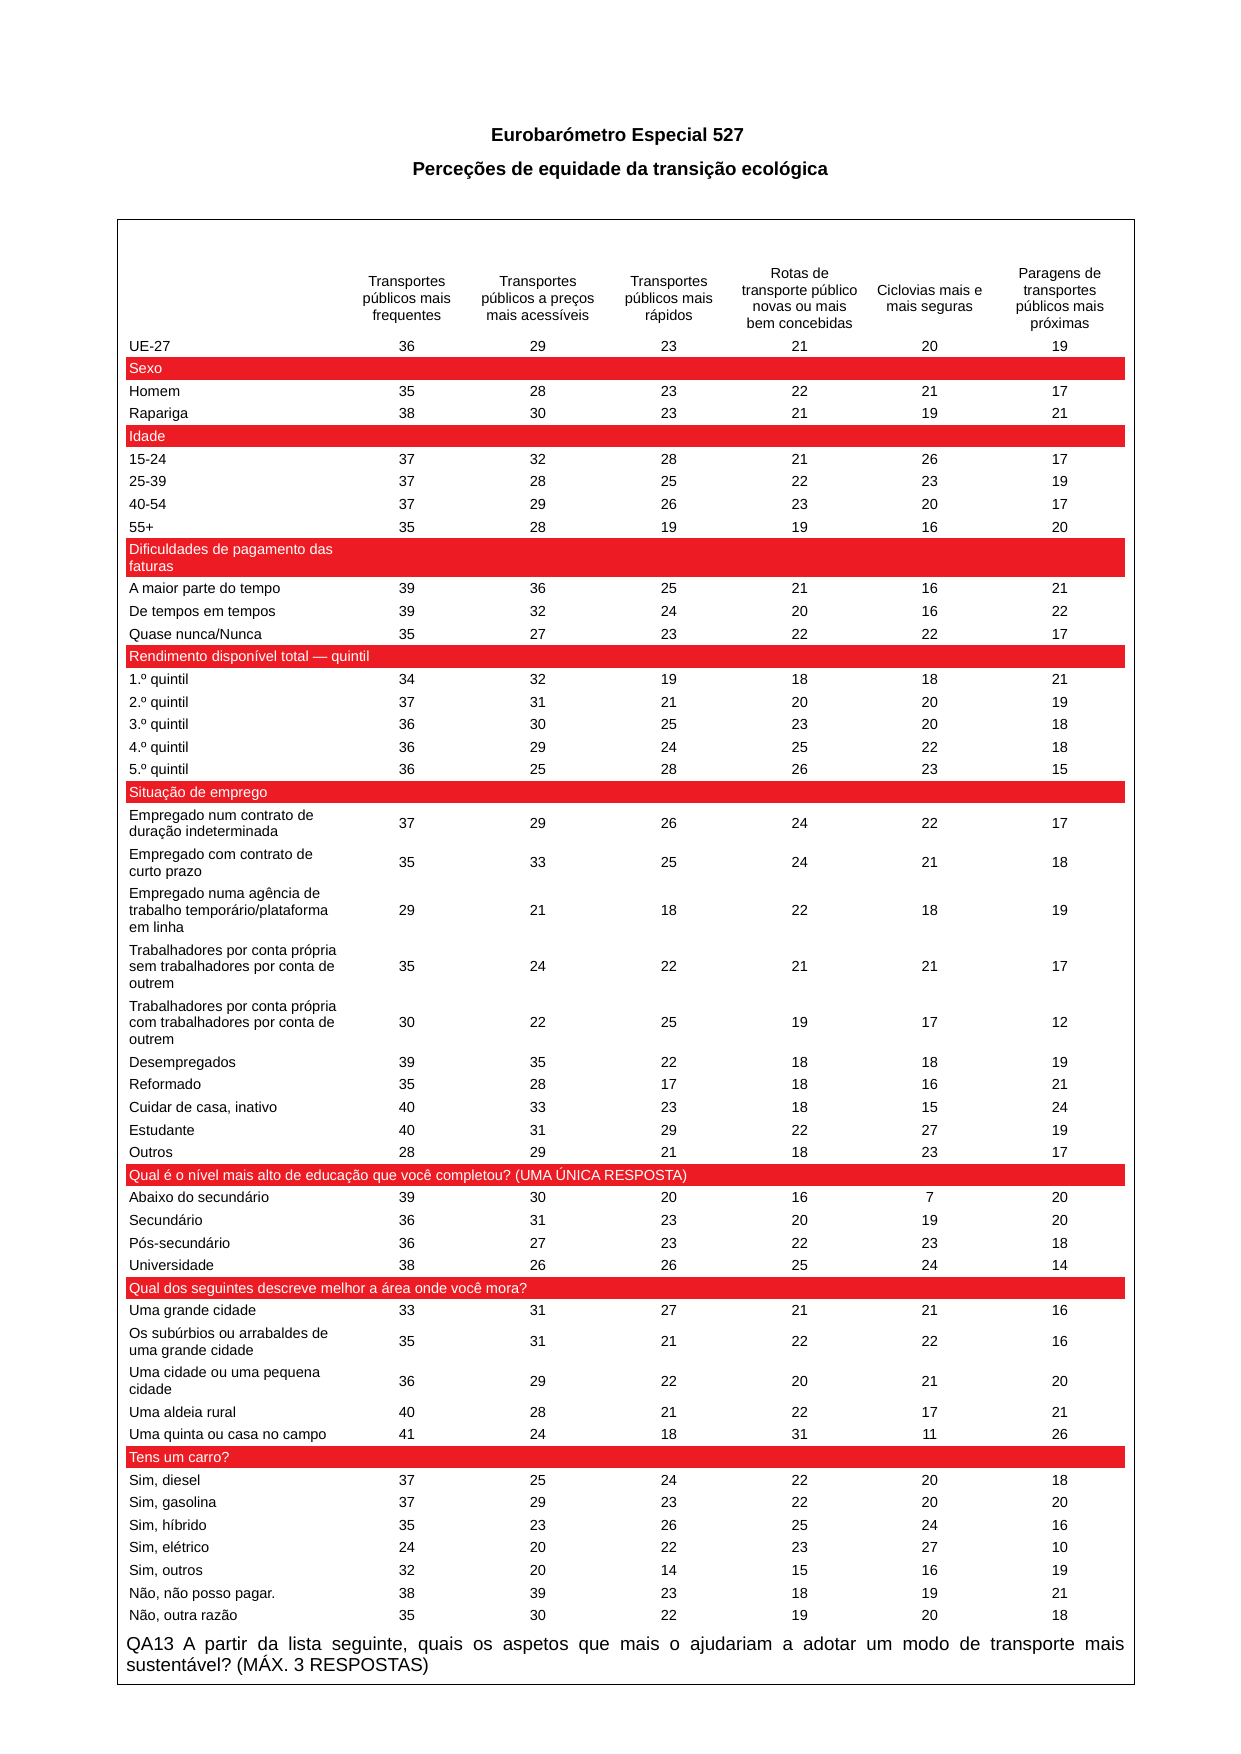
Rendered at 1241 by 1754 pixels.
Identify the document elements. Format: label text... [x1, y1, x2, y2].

table_cell 22 [865, 1322, 994, 1361]
table_cell 39 [341, 1051, 472, 1073]
table_cell 21 [865, 1299, 994, 1322]
table_cell [994, 1446, 1125, 1468]
table_cell 25 [603, 577, 734, 600]
table_cell 20 [865, 713, 994, 736]
table_cell 37 [341, 690, 472, 713]
table_cell 40-54 [126, 493, 341, 515]
table_cell 26 [603, 1254, 734, 1277]
table_cell 36 [341, 335, 472, 357]
table_cell [734, 425, 865, 447]
table_cell Situação de emprego [126, 781, 341, 803]
table_cell 28 [341, 1141, 472, 1163]
table_cell 3.º quintil [126, 713, 341, 736]
table_cell 26 [734, 758, 865, 781]
table_cell Trabalhadores por conta própria com trabalhadores por conta de outrem [126, 994, 341, 1051]
table_cell Sim, híbrido [126, 1514, 341, 1536]
table_cell 27 [472, 623, 603, 645]
table_cell 18 [994, 1231, 1125, 1254]
table_cell 21 [865, 380, 994, 402]
table_cell 18 [734, 1096, 865, 1118]
table_cell 16 [734, 1186, 865, 1209]
table_cell 21 [734, 1299, 865, 1322]
table_cell Pós-secundário [126, 1231, 341, 1254]
table_cell 31 [472, 1118, 603, 1141]
table_cell 11 [865, 1423, 994, 1446]
table_cell Desempregados [126, 1051, 341, 1073]
table_cell [865, 645, 994, 668]
table_cell 20 [994, 515, 1125, 538]
table_cell 19 [603, 515, 734, 538]
table_cell 20 [865, 493, 994, 515]
table_cell 22 [603, 1361, 734, 1401]
table_cell 37 [341, 470, 472, 493]
table_cell [341, 781, 472, 803]
table_cell 7 [865, 1186, 994, 1209]
table_cell 28 [472, 380, 603, 402]
table_cell Qual é o nível mais alto de educação que você completou? (UMA ÚNICA RESPOSTA) [126, 1164, 1125, 1186]
table_cell 19 [734, 1604, 865, 1627]
table_cell 25-39 [126, 470, 341, 493]
table_cell 23 [603, 623, 734, 645]
table_cell 22 [734, 1118, 865, 1141]
table_cell 20 [994, 1209, 1125, 1231]
table_cell 38 [341, 1254, 472, 1277]
table_cell 23 [865, 1141, 994, 1163]
table_cell 16 [994, 1514, 1125, 1536]
table_cell 17 [994, 1141, 1125, 1163]
table_cell Não, não posso pagar. [126, 1581, 341, 1604]
table_cell 33 [341, 1299, 472, 1322]
table_cell 21 [603, 690, 734, 713]
table_cell 20 [734, 690, 865, 713]
table_cell 18 [734, 1073, 865, 1096]
table_cell [994, 357, 1125, 380]
table_cell 20 [734, 600, 865, 622]
table_cell De tempos em tempos [126, 600, 341, 622]
table_cell 22 [734, 1231, 865, 1254]
table_cell 25 [734, 1254, 865, 1277]
table_cell 30 [341, 994, 472, 1051]
table_cell 18 [734, 668, 865, 690]
table_cell 32 [341, 1559, 472, 1581]
table_cell 19 [865, 1209, 994, 1231]
table_cell 29 [472, 493, 603, 515]
table_cell 19 [994, 690, 1125, 713]
table_cell 18 [994, 1468, 1125, 1491]
table_cell 37 [341, 1491, 472, 1513]
table_cell 18 [994, 736, 1125, 758]
table_cell 23 [734, 713, 865, 736]
table_cell Sexo [126, 357, 341, 380]
table_cell 22 [472, 994, 603, 1051]
table_cell Uma quinta ou casa no campo [126, 1423, 341, 1446]
table_cell [734, 538, 865, 577]
table_cell 23 [734, 493, 865, 515]
table_cell [865, 781, 994, 803]
table_cell Outros [126, 1141, 341, 1163]
table_cell 26 [603, 803, 734, 843]
table_cell 23 [603, 1209, 734, 1231]
table_cell 25 [472, 1468, 603, 1491]
table_cell 23 [603, 1231, 734, 1254]
table_cell 30 [472, 1186, 603, 1209]
table_header Transportes públicos mais rápidos [603, 262, 734, 334]
table_cell A maior parte do tempo [126, 577, 341, 600]
table_cell [472, 1446, 603, 1468]
table_cell 25 [734, 736, 865, 758]
table_cell 21 [994, 1581, 1125, 1604]
table_cell 35 [341, 1073, 472, 1096]
table_cell 24 [603, 1468, 734, 1491]
table_cell 18 [603, 882, 734, 938]
table_cell Uma aldeia rural [126, 1401, 341, 1423]
table_cell 26 [865, 448, 994, 470]
table_cell [994, 781, 1125, 803]
table_cell Não, outra razão [126, 1604, 341, 1627]
table_cell 40 [341, 1401, 472, 1423]
table_cell 17 [865, 1401, 994, 1423]
table_cell 21 [865, 843, 994, 882]
table_cell 23 [603, 1096, 734, 1118]
table_cell 31 [472, 690, 603, 713]
table_cell Sim, outros [126, 1559, 341, 1581]
table_cell 21 [734, 938, 865, 994]
table_cell [603, 1446, 734, 1468]
table_cell 33 [472, 1096, 603, 1118]
table_cell Sim, diesel [126, 1468, 341, 1491]
table_cell Homem [126, 380, 341, 402]
table_cell 22 [603, 1604, 734, 1627]
table_cell 21 [734, 402, 865, 425]
table_cell 24 [865, 1254, 994, 1277]
table_cell 19 [734, 994, 865, 1051]
table_cell 20 [603, 1186, 734, 1209]
table_cell [603, 425, 734, 447]
table_cell 35 [341, 623, 472, 645]
table_cell 23 [865, 758, 994, 781]
table_cell 25 [603, 994, 734, 1051]
table_cell 36 [472, 577, 603, 600]
table_cell [865, 357, 994, 380]
text QA13 A partir da lista seguinte, quais os aspetos que mais o ajudariam a adotar um modo de transporte mais sustentável? (MÁX. 3 RESPOSTAS) [126, 1632, 1125, 1676]
table_header Ciclovias mais e mais seguras [865, 262, 994, 334]
table_header Paragens de transportes públicos mais próximas [994, 262, 1125, 334]
table_cell [603, 645, 734, 668]
table_cell [341, 357, 472, 380]
table_cell 16 [865, 1559, 994, 1581]
table_cell [994, 645, 1125, 668]
table_cell 22 [603, 1051, 734, 1073]
table_cell Idade [126, 425, 341, 447]
table_cell 55+ [126, 515, 341, 538]
table_cell 12 [994, 994, 1125, 1051]
table_cell 34 [341, 668, 472, 690]
table_cell [865, 1446, 994, 1468]
table_cell 19 [994, 470, 1125, 493]
table_cell Uma cidade ou uma pequena cidade [126, 1361, 341, 1401]
table_cell 20 [734, 1361, 865, 1401]
table_cell [472, 781, 603, 803]
table_cell [734, 645, 865, 668]
table_cell 23 [603, 1581, 734, 1604]
table_cell 5.º quintil [126, 758, 341, 781]
table_cell 23 [472, 1514, 603, 1536]
table_cell 32 [472, 448, 603, 470]
table_cell 22 [734, 470, 865, 493]
table_cell 40 [341, 1096, 472, 1118]
table_cell 2.º quintil [126, 690, 341, 713]
table_cell 37 [341, 493, 472, 515]
table_cell Quase nunca/Nunca [126, 623, 341, 645]
table_cell 35 [341, 380, 472, 402]
table_cell 36 [341, 713, 472, 736]
table_cell 17 [603, 1073, 734, 1096]
table_cell UE-27 [126, 335, 341, 357]
table_cell 35 [472, 1051, 603, 1073]
table_cell Universidade [126, 1254, 341, 1277]
table_cell Cuidar de casa, inativo [126, 1096, 341, 1118]
table_cell 25 [603, 470, 734, 493]
table_cell 21 [994, 577, 1125, 600]
table_cell 17 [994, 803, 1125, 843]
table_cell 24 [734, 843, 865, 882]
table_cell [341, 425, 472, 447]
table_cell 18 [734, 1581, 865, 1604]
table_cell 26 [603, 1514, 734, 1536]
table_cell Reformado [126, 1073, 341, 1096]
table_cell 36 [341, 758, 472, 781]
table_cell Sim, gasolina [126, 1491, 341, 1513]
table_cell 38 [341, 1581, 472, 1604]
table_cell 22 [603, 938, 734, 994]
table_cell 24 [603, 736, 734, 758]
table_cell 25 [603, 843, 734, 882]
table_cell 20 [472, 1559, 603, 1581]
table_cell 19 [994, 882, 1125, 938]
table_cell 36 [341, 1361, 472, 1401]
table_cell Dificuldades de pagamento das faturas [126, 538, 341, 577]
table_cell 35 [341, 1322, 472, 1361]
table_cell 39 [472, 1581, 603, 1604]
table_cell 30 [472, 402, 603, 425]
table_cell 19 [994, 1118, 1125, 1141]
table_cell 15-24 [126, 448, 341, 470]
table_cell 21 [994, 668, 1125, 690]
table_cell 20 [865, 690, 994, 713]
table_cell 20 [994, 1186, 1125, 1209]
table_cell 35 [341, 938, 472, 994]
table_cell 28 [472, 470, 603, 493]
table_cell 15 [734, 1559, 865, 1581]
table_cell Rapariga [126, 402, 341, 425]
table_cell 19 [994, 1559, 1125, 1581]
table_cell 21 [603, 1401, 734, 1423]
table_cell 23 [603, 1491, 734, 1513]
table_cell 21 [603, 1322, 734, 1361]
table_cell 19 [865, 402, 994, 425]
table_cell [734, 781, 865, 803]
table_cell 21 [865, 938, 994, 994]
table_cell 22 [865, 623, 994, 645]
table_cell 23 [865, 470, 994, 493]
table_cell 21 [734, 448, 865, 470]
table_cell 24 [603, 600, 734, 622]
table_cell 26 [603, 493, 734, 515]
table_cell 22 [734, 623, 865, 645]
table_cell Rendimento disponível total — quintil [126, 645, 603, 668]
table_cell [341, 538, 472, 577]
table_cell 1.º quintil [126, 668, 341, 690]
table_cell 35 [341, 843, 472, 882]
table_cell 39 [341, 600, 472, 622]
table_cell 38 [341, 402, 472, 425]
table_cell 14 [994, 1254, 1125, 1277]
table_cell 39 [341, 1186, 472, 1209]
table_cell 33 [472, 843, 603, 882]
table_cell [472, 538, 603, 577]
table_cell 31 [472, 1209, 603, 1231]
table_cell 21 [603, 1141, 734, 1163]
table_cell Secundário [126, 1209, 341, 1231]
table_cell [603, 538, 734, 577]
table_cell 17 [994, 380, 1125, 402]
table_cell 16 [994, 1299, 1125, 1322]
table_cell 40 [341, 1118, 472, 1141]
table_cell [865, 1277, 994, 1299]
table_cell 37 [341, 803, 472, 843]
table_cell 18 [603, 1423, 734, 1446]
table_cell 35 [341, 515, 472, 538]
table_cell 19 [865, 1581, 994, 1604]
table_cell 19 [603, 668, 734, 690]
table_cell Trabalhadores por conta própria sem trabalhadores por conta de outrem [126, 938, 341, 994]
table_cell 18 [994, 843, 1125, 882]
table_cell 29 [472, 335, 603, 357]
table_cell 25 [472, 758, 603, 781]
table_cell 22 [734, 882, 865, 938]
table_cell 17 [994, 938, 1125, 994]
table_cell 24 [734, 803, 865, 843]
table_cell Estudante [126, 1118, 341, 1141]
table_cell 22 [994, 600, 1125, 622]
table_cell 21 [994, 1073, 1125, 1096]
table_cell 28 [472, 1401, 603, 1423]
table_cell 21 [734, 577, 865, 600]
table_cell Sim, elétrico [126, 1536, 341, 1559]
table_cell 26 [472, 1254, 603, 1277]
table_cell 25 [603, 713, 734, 736]
table_cell 28 [472, 515, 603, 538]
table_cell 27 [865, 1536, 994, 1559]
table_cell [472, 357, 603, 380]
table_header Transportes públicos mais frequentes [341, 262, 472, 334]
table_cell 27 [603, 1299, 734, 1322]
table_cell 27 [865, 1118, 994, 1141]
table_cell 35 [341, 1514, 472, 1536]
table_cell 22 [603, 1536, 734, 1559]
table_cell Empregado num contrato de duração indeterminada [126, 803, 341, 843]
table_cell 31 [472, 1322, 603, 1361]
table_cell 23 [603, 402, 734, 425]
table_cell 22 [734, 1491, 865, 1513]
table_cell 29 [472, 736, 603, 758]
table_cell 18 [994, 1604, 1125, 1627]
table_cell 26 [994, 1423, 1125, 1446]
table_cell 17 [865, 994, 994, 1051]
table_cell 22 [734, 1468, 865, 1491]
table_cell 21 [865, 1361, 994, 1401]
table_cell 17 [994, 448, 1125, 470]
table_cell 15 [994, 758, 1125, 781]
table_cell Qual dos seguintes descreve melhor a área onde você mora? [126, 1277, 865, 1299]
table_cell 22 [734, 1401, 865, 1423]
table_cell 18 [865, 882, 994, 938]
table_cell 28 [472, 1073, 603, 1096]
table_cell 22 [734, 380, 865, 402]
table_cell [994, 538, 1125, 577]
table_cell [865, 538, 994, 577]
table_cell 16 [865, 1073, 994, 1096]
table_cell 37 [341, 448, 472, 470]
table_cell 29 [472, 803, 603, 843]
table_cell 18 [734, 1141, 865, 1163]
table_cell 24 [341, 1536, 472, 1559]
table_cell 25 [734, 1514, 865, 1536]
table_cell 20 [994, 1361, 1125, 1401]
table_cell 24 [865, 1514, 994, 1536]
table_cell 16 [865, 577, 994, 600]
table_cell 18 [865, 668, 994, 690]
table_cell 19 [734, 515, 865, 538]
table_cell 29 [472, 1141, 603, 1163]
table_cell 19 [994, 1051, 1125, 1073]
table_cell 24 [472, 938, 603, 994]
table_cell Abaixo do secundário [126, 1186, 341, 1209]
table_cell 14 [603, 1559, 734, 1581]
table_cell 22 [865, 803, 994, 843]
table_cell Empregado numa agência de trabalho temporário/plataforma em linha [126, 882, 341, 938]
table_cell 21 [734, 335, 865, 357]
table_cell 18 [865, 1051, 994, 1073]
table_cell [734, 357, 865, 380]
table_cell 10 [994, 1536, 1125, 1559]
table_cell 4.º quintil [126, 736, 341, 758]
table_cell 16 [865, 515, 994, 538]
table_cell 28 [603, 758, 734, 781]
table_cell 31 [472, 1299, 603, 1322]
table_cell 20 [865, 1491, 994, 1513]
table_cell 20 [865, 1604, 994, 1627]
table_header Rotas de transporte público novas ou mais bem concebidas [734, 262, 865, 334]
table_cell [603, 781, 734, 803]
table_cell 22 [734, 1322, 865, 1361]
table_cell 29 [341, 882, 472, 938]
table_cell 32 [472, 668, 603, 690]
table_cell 21 [472, 882, 603, 938]
table_cell 29 [472, 1491, 603, 1513]
table_cell 28 [603, 448, 734, 470]
table_cell 30 [472, 1604, 603, 1627]
table_cell 36 [341, 736, 472, 758]
table_cell 22 [865, 736, 994, 758]
table_cell 15 [865, 1096, 994, 1118]
table_cell 29 [603, 1118, 734, 1141]
table_cell [865, 425, 994, 447]
table_cell 30 [472, 713, 603, 736]
table_cell [472, 425, 603, 447]
table_cell Empregado com contrato de curto prazo [126, 843, 341, 882]
table_cell [994, 1277, 1125, 1299]
table_cell Tens um carro? [126, 1446, 341, 1468]
table_cell 39 [341, 577, 472, 600]
table_cell 19 [994, 335, 1125, 357]
table_cell 18 [734, 1051, 865, 1073]
table_cell [603, 357, 734, 380]
table_cell 20 [865, 335, 994, 357]
table_cell 18 [994, 713, 1125, 736]
table_cell 17 [994, 623, 1125, 645]
table_cell Uma grande cidade [126, 1299, 341, 1322]
table_cell [994, 425, 1125, 447]
table_cell 20 [734, 1209, 865, 1231]
table_cell 20 [865, 1468, 994, 1491]
table_cell 16 [994, 1322, 1125, 1361]
table_cell 36 [341, 1209, 472, 1231]
table_cell Os subúrbios ou arrabaldes de uma grande cidade [126, 1322, 341, 1361]
table_cell 29 [472, 1361, 603, 1401]
table_cell [734, 1446, 865, 1468]
table_cell 17 [994, 493, 1125, 515]
table_cell 20 [472, 1536, 603, 1559]
table_cell 21 [994, 402, 1125, 425]
table_cell 23 [603, 335, 734, 357]
table_cell 20 [994, 1491, 1125, 1513]
table_cell 27 [472, 1231, 603, 1254]
table_cell 41 [341, 1423, 472, 1446]
table_header Transportes públicos a preços mais acessíveis [472, 262, 603, 334]
table_cell 36 [341, 1231, 472, 1254]
table_cell 24 [994, 1096, 1125, 1118]
table_cell 24 [472, 1423, 603, 1446]
table_cell 37 [341, 1468, 472, 1491]
table_cell 32 [472, 600, 603, 622]
table_cell 23 [603, 380, 734, 402]
table_cell 23 [865, 1231, 994, 1254]
table_cell 16 [865, 600, 994, 622]
table_cell 35 [341, 1604, 472, 1627]
table_cell 21 [994, 1401, 1125, 1423]
table_header [126, 262, 341, 334]
table_cell 23 [734, 1536, 865, 1559]
table_cell [341, 1446, 472, 1468]
table_cell 31 [734, 1423, 865, 1446]
